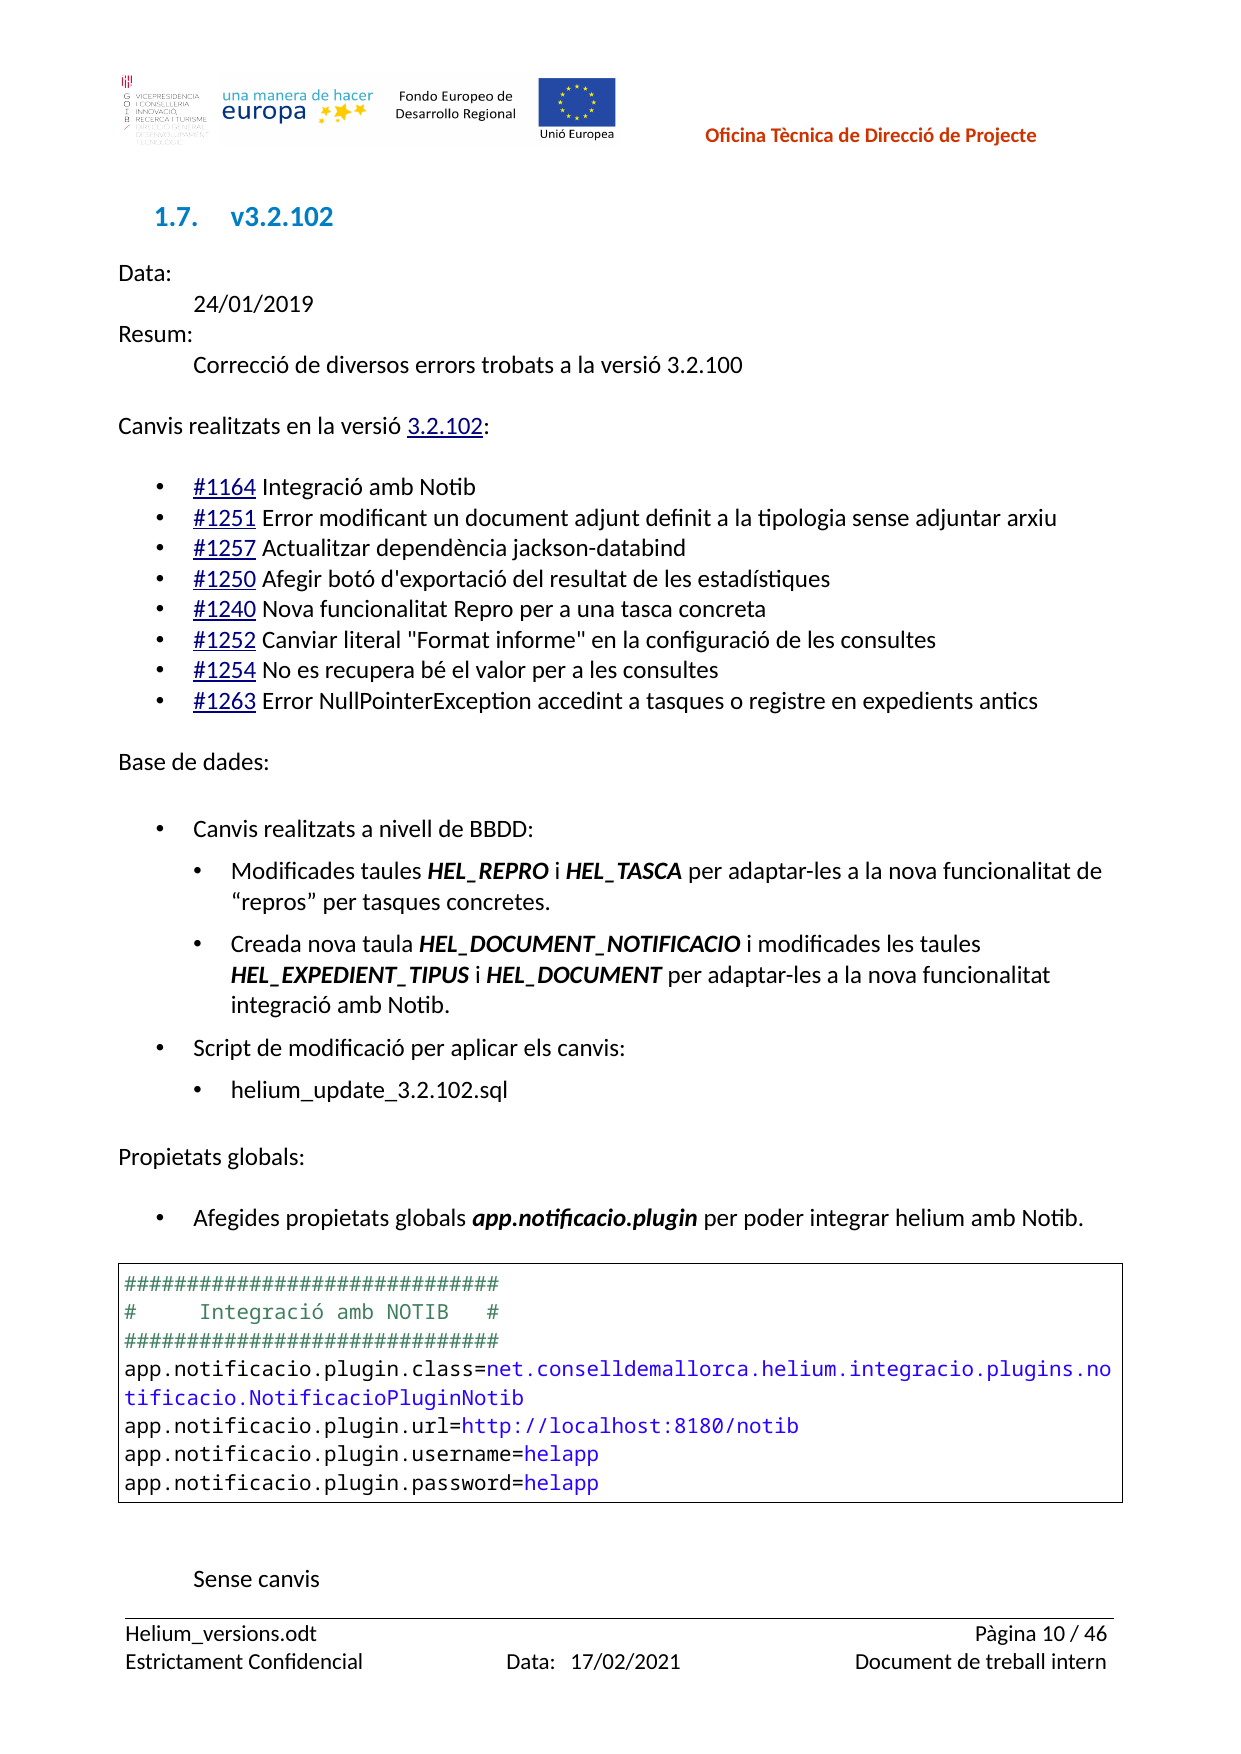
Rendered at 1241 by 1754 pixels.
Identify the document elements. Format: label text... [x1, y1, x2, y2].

list Script de modificació per aplicar els canvis: [156, 1032, 1122, 1062]
text Canvis realitzats en la versió 3.2.102: [118, 410, 1122, 441]
list #1240 Nova funcionalitat Repro per a una tasca concreta [156, 593, 1122, 624]
list #1263 Error NullPointerException accedint a tasques o registre en expedients antics [156, 685, 1122, 715]
list #1251 Error modificant un document adjunt definit a la tipologia sense adjuntar arxiu [156, 502, 1122, 532]
list #1257 Actualitzar dependència jackson-databind [156, 532, 1122, 563]
list Canvis realitzats a nivell de BBDD: [156, 813, 1122, 843]
picture [219, 73, 621, 147]
text Resum: [118, 319, 1122, 349]
list helium_update_3.2.102.sql [193, 1074, 1122, 1104]
table_header ############################## # Integració amb NOTIB # ############################## app.notificacio.plugin.class=net.conselldemallorca.helium.integracio.plugins.notificacio.NotificacioPluginNotib app.notificacio.plugin.url=http://localhost:8180/notib app.notificacio.plugin.username=helapp app.notificacio.plugin.password=helapp [119, 1264, 1122, 1502]
list Afegides propietats globals app.notificacio.plugin per poder integrar helium amb Notib. [156, 1202, 1122, 1233]
list Modificades taules HEL_REPRO i HEL_TASCA per adaptar-les a la nova funcionalitat de “repros” per tasques concretes. [193, 855, 1122, 916]
text Sense canvis [118, 1563, 1122, 1594]
text 24/01/2019 [118, 288, 1122, 319]
list Creada nova taula HEL_DOCUMENT_NOTIFICACIO i modificades les taules HEL_EXPEDIENT_TIPUS i HEL_DOCUMENT per adaptar-les a la nova funcionalitat integració amb Notib. [193, 928, 1122, 1020]
list #1164 Integració amb Notib [156, 471, 1122, 502]
text Data: [118, 258, 1122, 288]
subtitle v3.2.102 [153, 198, 1122, 234]
text Base de dades: [118, 746, 1122, 776]
list #1250 Afegir botó d'exportació del resultat de les estadístiques [156, 563, 1122, 593]
text Propietats globals: [118, 1141, 1122, 1172]
list #1252 Canviar literal "Format informe" en la configuració de les consultes [156, 624, 1122, 654]
text Correcció de diversos errors trobats a la versió 3.2.100 [118, 349, 1122, 380]
picture [118, 73, 213, 147]
list #1254 No es recupera bé el valor per a les consultes [156, 654, 1122, 685]
